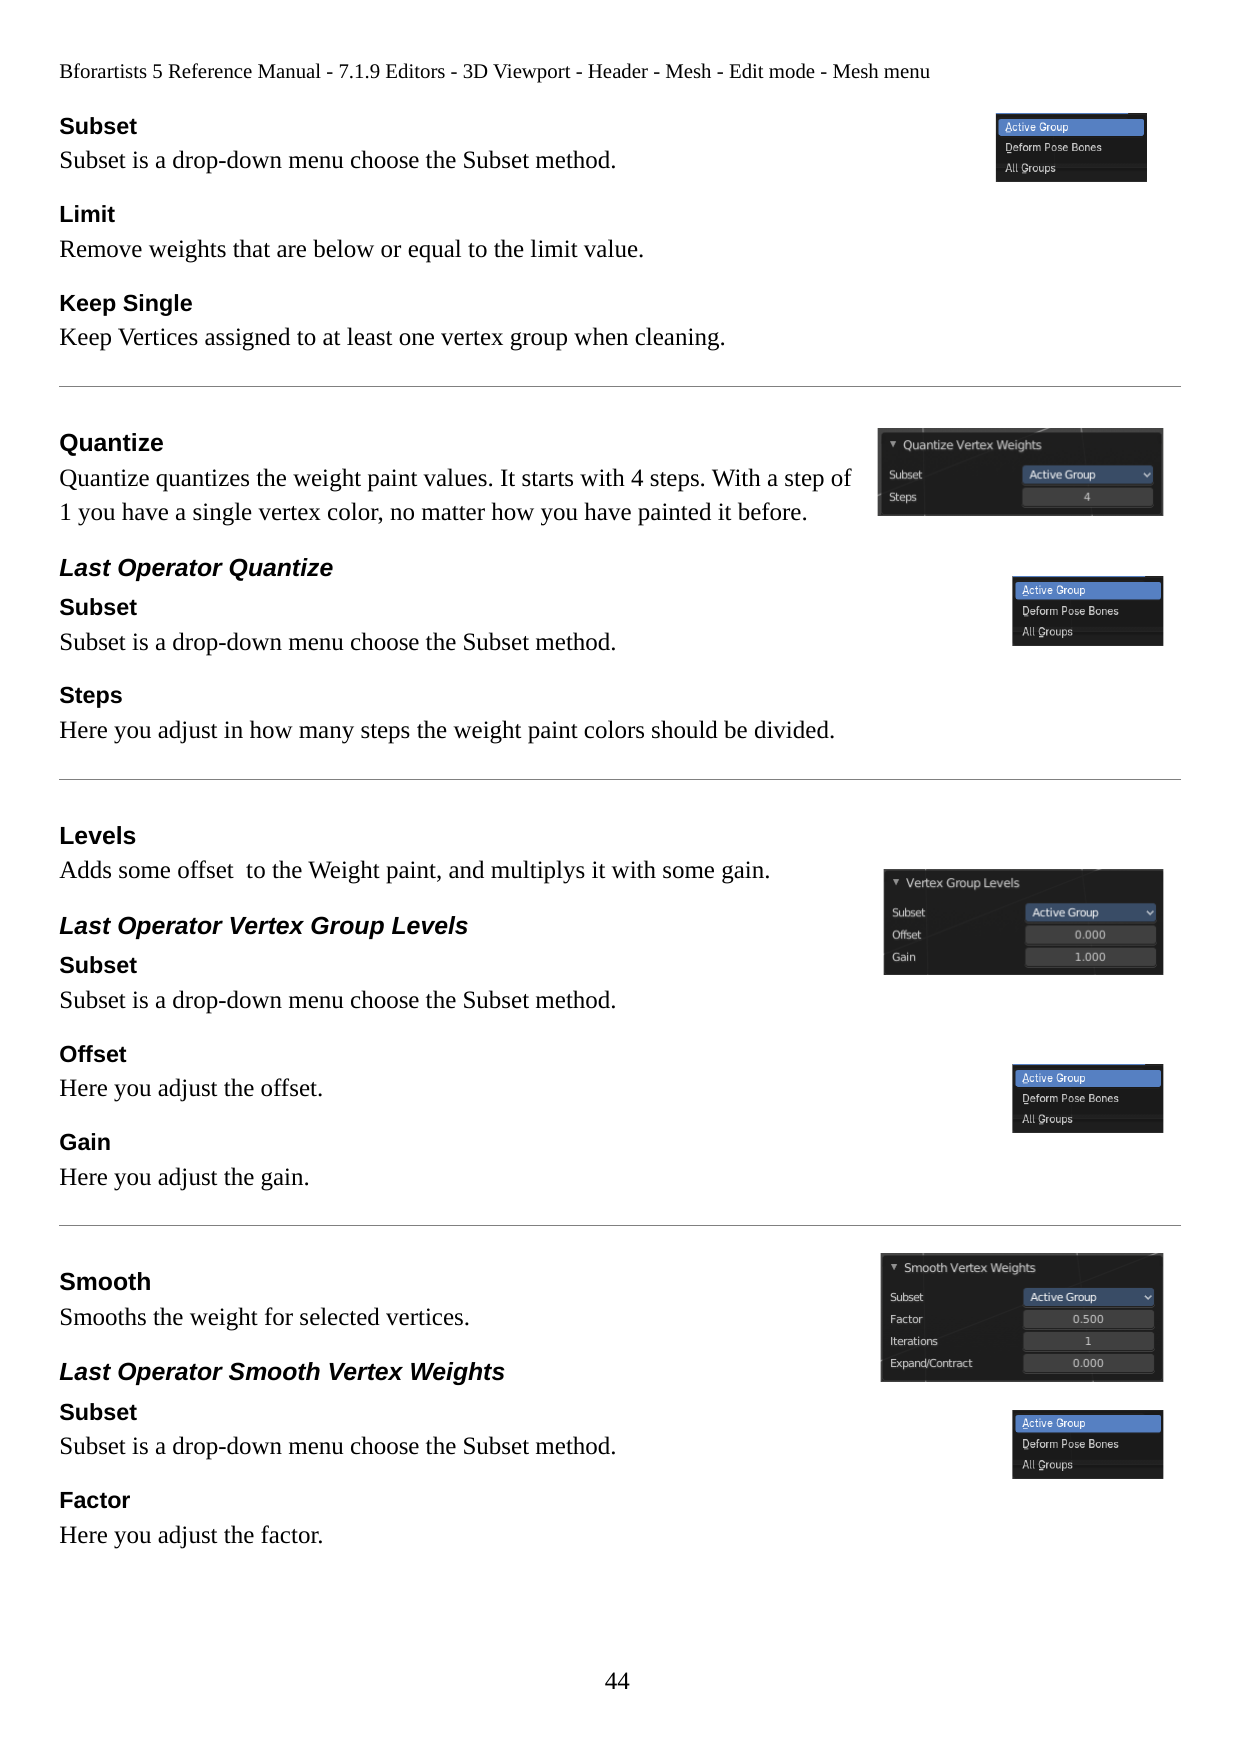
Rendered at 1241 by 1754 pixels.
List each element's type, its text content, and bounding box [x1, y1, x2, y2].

subtitle [1147, 113, 1181, 139]
picture [1012, 576, 1164, 646]
text Adds some offset to the Weight paint, and multiplys it with some gain. [59, 856, 1181, 884]
subtitle Last Operator Quantize [59, 553, 1181, 581]
subtitle Offset [59, 1040, 1181, 1067]
picture [877, 428, 1164, 516]
text Here you adjust the factor. [59, 1520, 1181, 1548]
picture [880, 1253, 1164, 1382]
picture [1012, 1064, 1164, 1133]
picture [1012, 1410, 1164, 1479]
subtitle Subset [59, 952, 1181, 979]
subtitle Limit [59, 201, 1181, 228]
text Subset is a drop-down menu choose the Subset method. [59, 1431, 1012, 1460]
subtitle Last Operator Smooth Vertex Weights [59, 1357, 1181, 1386]
text Remove weights that are below or equal to the limit value. [59, 234, 1181, 263]
subtitle Keep Single [59, 289, 1181, 316]
text Here you adjust the offset. [59, 1073, 1012, 1102]
subtitle Subset [59, 594, 1012, 620]
subtitle Steps [59, 682, 1181, 709]
subtitle Levels [59, 821, 1181, 849]
subtitle [1164, 1267, 1181, 1296]
text Subset is a drop-down menu choose the Subset method. [59, 985, 1181, 1014]
text Smooths the weight for selected vertices. [59, 1302, 880, 1331]
subtitle [1164, 594, 1181, 620]
subtitle Quantize [59, 428, 877, 457]
text Here you adjust the gain. [59, 1162, 1181, 1190]
subtitle Last Operator Vertex Group Levels [59, 911, 883, 939]
subtitle [1164, 428, 1181, 457]
text Here you adjust in how many steps the weight paint colors should be divided. [59, 715, 1181, 744]
subtitle Subset [59, 113, 995, 139]
picture [883, 869, 1164, 975]
text Keep Vertices assigned to at least one vertex group when cleaning. [59, 322, 1181, 351]
text Subset is a drop-down menu choose the Subset method. [59, 146, 995, 174]
subtitle Factor [59, 1487, 1181, 1513]
text Quantize quantizes the weight paint values. It starts with 4 steps. With a step of 1 you have a single vertex color, no matter how you have painted it before. [59, 463, 1181, 526]
subtitle Smooth [59, 1267, 880, 1296]
subtitle Subset [59, 1398, 1181, 1425]
text Subset is a drop-down menu choose the Subset method. [59, 627, 1181, 655]
subtitle Gain [59, 1128, 1181, 1155]
picture [995, 113, 1147, 182]
